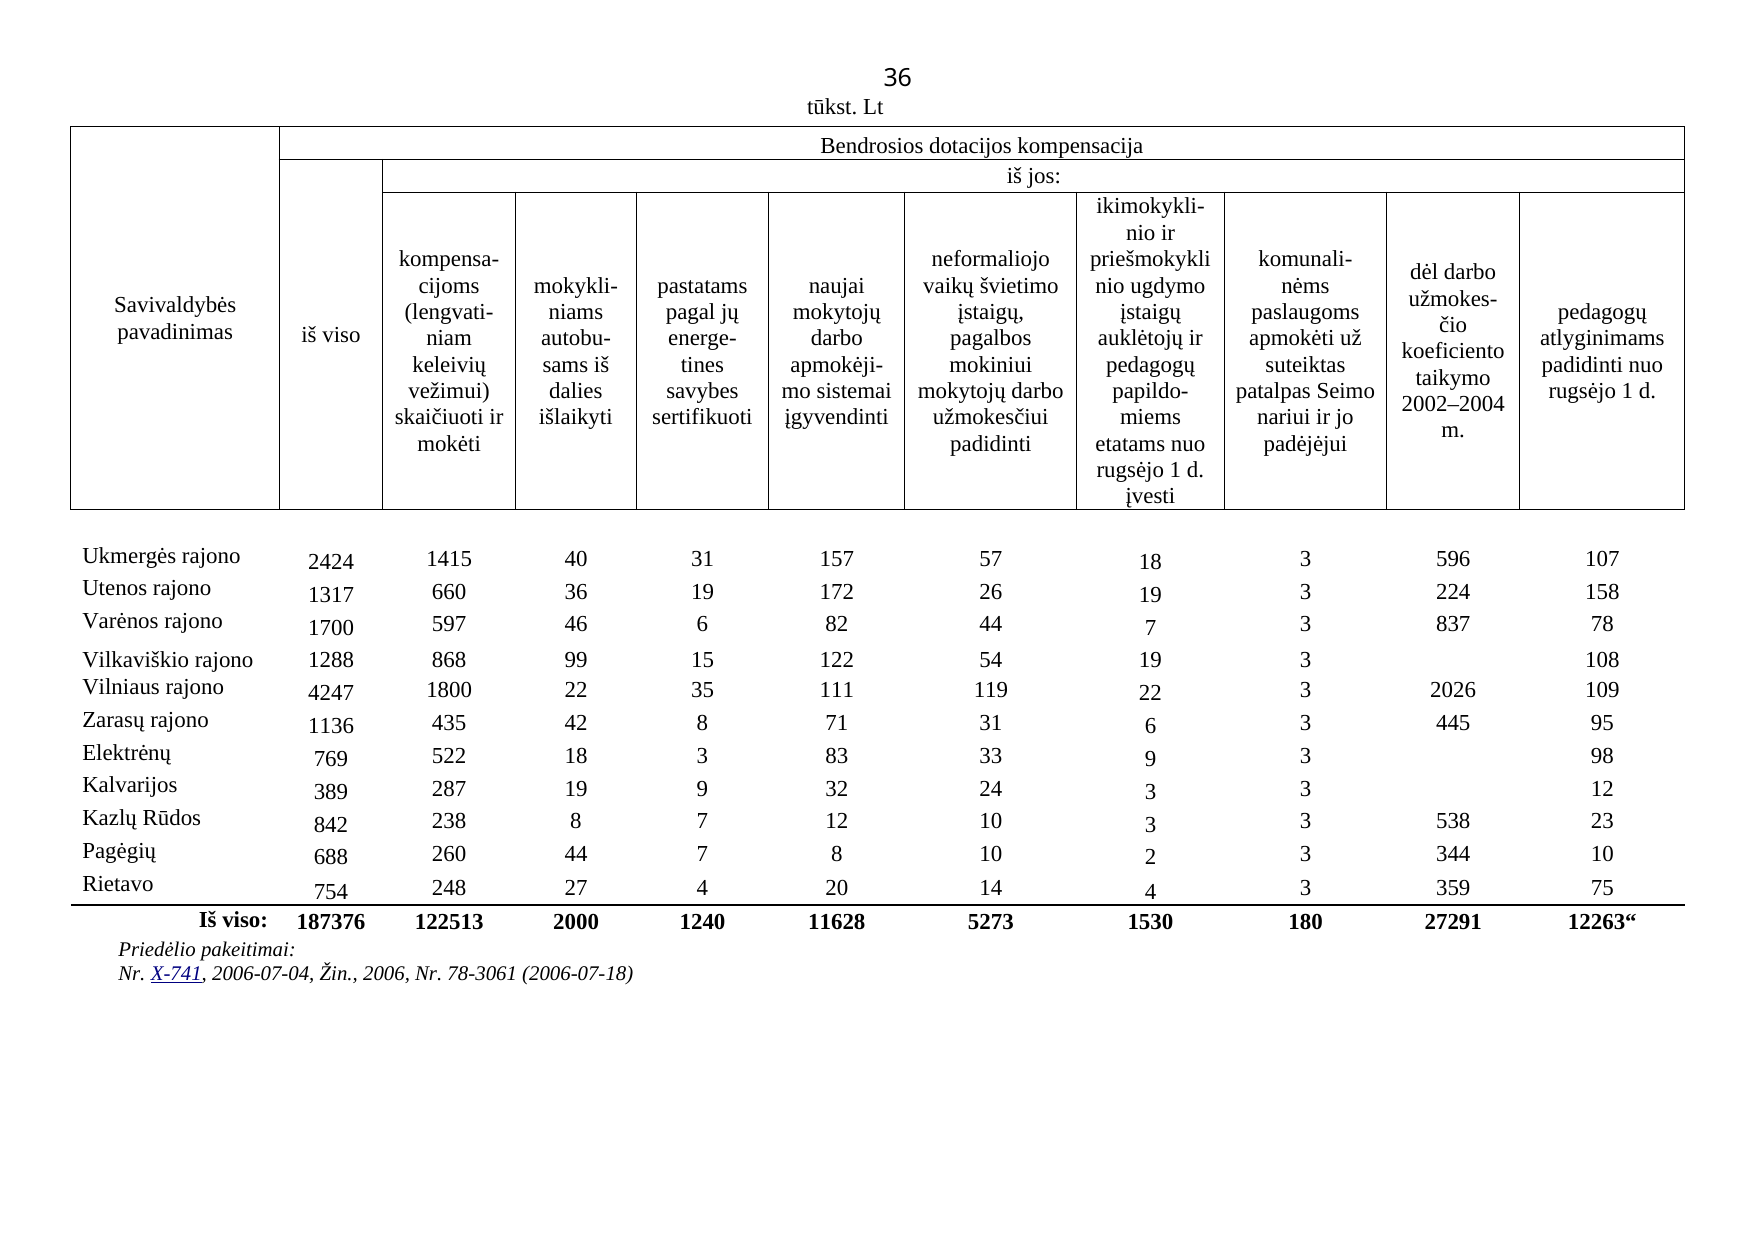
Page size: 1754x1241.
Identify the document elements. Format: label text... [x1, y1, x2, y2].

table_cell iš viso [280, 160, 382, 509]
table_cell 3 [1224, 607, 1386, 640]
table_cell 7 [636, 804, 768, 837]
table_cell 1136 [279, 706, 382, 738]
table_cell 9 [1076, 739, 1224, 771]
table_cell [1519, 510, 1685, 542]
table_cell 33 [905, 739, 1076, 771]
table_cell 82 [768, 607, 905, 640]
table_cell 111 [768, 673, 905, 706]
table_cell 445 [1386, 706, 1519, 738]
table_cell [515, 510, 636, 542]
table_cell 44 [515, 837, 636, 870]
table_cell 8 [768, 837, 905, 870]
table_cell 6 [636, 607, 768, 640]
table_cell Bendrosios dotacijos kompensacija [280, 127, 1684, 159]
table_cell 3 [1224, 673, 1386, 706]
table_cell Ukmergės rajono [71, 542, 279, 574]
table_cell Vilniaus rajono [71, 673, 279, 706]
table_cell Vilkaviškio rajono [71, 640, 279, 673]
table_cell 172 [768, 575, 905, 607]
table_cell 15 [636, 640, 768, 673]
table_cell 8 [636, 706, 768, 738]
table_cell 22 [515, 673, 636, 706]
table_cell 688 [279, 837, 382, 870]
table_cell 99 [515, 640, 636, 673]
table_cell 868 [383, 640, 515, 673]
table_cell iš jos: [383, 160, 1684, 192]
table_cell 12263“ [1519, 906, 1685, 937]
table_cell 260 [383, 837, 515, 870]
table_cell [383, 510, 515, 542]
table_cell 538 [1386, 804, 1519, 837]
table_cell 31 [636, 542, 768, 574]
table_cell 19 [636, 575, 768, 607]
table_cell 32 [768, 771, 905, 804]
table_cell 75 [1519, 870, 1685, 904]
table_cell 57 [905, 542, 1076, 574]
table_cell 2424 [279, 542, 382, 574]
table_cell 35 [636, 673, 768, 706]
table_cell Kalvarijos [71, 771, 279, 804]
table_cell [1386, 739, 1519, 771]
table_cell 54 [905, 640, 1076, 673]
table_cell 2 [1076, 837, 1224, 870]
table_cell 344 [1386, 837, 1519, 870]
table_cell 3 [1224, 837, 1386, 870]
table_cell Rietavo [71, 870, 279, 904]
table_cell 3 [1224, 739, 1386, 771]
table_cell 3 [1224, 640, 1386, 673]
table_cell 23 [1519, 804, 1685, 837]
table_cell Pagėgių [71, 837, 279, 870]
table_cell 7 [1076, 607, 1224, 640]
table_cell 1530 [1076, 906, 1224, 937]
table_cell 158 [1519, 575, 1685, 607]
table_cell 248 [383, 870, 515, 904]
table_cell 12 [768, 804, 905, 837]
table_cell 3 [1076, 771, 1224, 804]
table_cell 4 [1076, 870, 1224, 904]
table_cell [1386, 510, 1519, 542]
table_cell [636, 510, 768, 542]
table_cell 19 [515, 771, 636, 804]
table_cell pastatams pagal jų energe-tines savybes sertifikuoti [637, 193, 768, 509]
table_cell 1700 [279, 607, 382, 640]
table_cell [71, 510, 279, 542]
table_cell Utenos rajono [71, 575, 279, 607]
table_cell Iš viso: [71, 906, 279, 937]
table_cell 660 [383, 575, 515, 607]
table_cell 3 [1224, 804, 1386, 837]
table_cell 3 [1224, 575, 1386, 607]
table_cell 1288 [279, 640, 382, 673]
table_cell 3 [1224, 706, 1386, 738]
table_cell 4 [636, 870, 768, 904]
table_cell [1386, 640, 1519, 673]
table_cell 435 [383, 706, 515, 738]
table_cell 287 [383, 771, 515, 804]
table_cell 11628 [768, 906, 905, 937]
table_cell 10 [905, 804, 1076, 837]
table_cell 359 [1386, 870, 1519, 904]
table_cell [1224, 510, 1386, 542]
table_cell 71 [768, 706, 905, 738]
table_cell 122513 [383, 906, 515, 937]
table_cell 46 [515, 607, 636, 640]
table_cell 78 [1519, 607, 1685, 640]
table_cell 109 [1519, 673, 1685, 706]
table_cell [1386, 771, 1519, 804]
table_cell [768, 510, 905, 542]
table_cell 837 [1386, 607, 1519, 640]
table_cell dėl darbo užmokes-čio koeficiento taikymo 2002–2004 m. [1387, 193, 1519, 509]
table_cell 187376 [279, 906, 382, 937]
table_cell 3 [1224, 870, 1386, 904]
table_cell 522 [383, 739, 515, 771]
table_cell 1317 [279, 575, 382, 607]
table_cell 31 [905, 706, 1076, 738]
table_cell 24 [905, 771, 1076, 804]
table_cell 3 [1076, 804, 1224, 837]
table_cell 20 [768, 870, 905, 904]
table_cell mokykli-niams autobu-sams iš dalies išlaikyti [516, 193, 636, 509]
table_cell Savivaldybės pavadinimas [71, 127, 279, 509]
table_cell 44 [905, 607, 1076, 640]
table_cell 18 [515, 739, 636, 771]
table_cell 27 [515, 870, 636, 904]
table_cell 1240 [636, 906, 768, 937]
table_cell 1415 [383, 542, 515, 574]
table_cell 9 [636, 771, 768, 804]
table_cell 40 [515, 542, 636, 574]
table_cell 5273 [905, 906, 1076, 937]
table_cell 238 [383, 804, 515, 837]
table_cell 1800 [383, 673, 515, 706]
table_cell 19 [1076, 575, 1224, 607]
table_cell 18 [1076, 542, 1224, 574]
table_cell 83 [768, 739, 905, 771]
table_cell 2000 [515, 906, 636, 937]
table_cell 27291 [1386, 906, 1519, 937]
table_cell 42 [515, 706, 636, 738]
table_cell 108 [1519, 640, 1685, 673]
table_cell 22 [1076, 673, 1224, 706]
table_cell 107 [1519, 542, 1685, 574]
table_cell pedagogų atlyginimams padidinti nuo rugsėjo 1 d. [1520, 193, 1684, 509]
table_cell 597 [383, 607, 515, 640]
table_cell 180 [1224, 906, 1386, 937]
table_cell 4247 [279, 673, 382, 706]
table_header tūkst. Lt [71, 93, 1685, 126]
table_cell naujai mokytojų darbo apmokėji-mo sistemai įgyvendinti [769, 193, 904, 509]
text Nr. X-741, 2006-07-04, Žin., 2006, Nr. 78-3061 (2006-07-18) [118, 961, 1677, 985]
table_cell 10 [905, 837, 1076, 870]
table_cell 3 [636, 739, 768, 771]
table_cell 157 [768, 542, 905, 574]
table_cell komunali-nėms paslaugoms apmokėti už suteiktas patalpas Seimo nariui ir jo padėjėjui [1225, 193, 1386, 509]
table_cell 2026 [1386, 673, 1519, 706]
table_cell 754 [279, 870, 382, 904]
table_cell 7 [636, 837, 768, 870]
table_cell 389 [279, 771, 382, 804]
table_cell 12 [1519, 771, 1685, 804]
table_cell 10 [1519, 837, 1685, 870]
table_cell 3 [1224, 771, 1386, 804]
table_cell 224 [1386, 575, 1519, 607]
table_cell 3 [1224, 542, 1386, 574]
table_cell Varėnos rajono [71, 607, 279, 640]
table_cell kompensa-cijoms (lengvati-niam keleivių vežimui) skaičiuoti ir mokėti [383, 193, 515, 509]
subtitle Priedėlio pakeitimai: [118, 937, 1676, 961]
table_cell [905, 510, 1224, 542]
table_cell 596 [1386, 542, 1519, 574]
table_cell 26 [905, 575, 1076, 607]
table_cell 6 [1076, 706, 1224, 738]
table_cell neformaliojo vaikų švietimo įstaigų, pagalbos mokiniui mokytojų darbo užmokesčiui padidinti [905, 193, 1076, 509]
table_cell ikimokykli-nio ir priešmokyklinio ugdymo įstaigų auklėtojų ir pedagogų papildo-miems etatams nuo rugsėjo 1 d. įvesti [1077, 193, 1224, 509]
table_cell Zarasų rajono [71, 706, 279, 738]
table_cell 36 [515, 575, 636, 607]
table_cell 122 [768, 640, 905, 673]
table_cell 98 [1519, 739, 1685, 771]
table_cell Elektrėnų [71, 739, 279, 771]
table_cell 8 [515, 804, 636, 837]
table_cell 769 [279, 739, 382, 771]
table_cell 842 [279, 804, 382, 837]
table_cell 19 [1076, 640, 1224, 673]
table_cell 119 [905, 673, 1076, 706]
table_cell [279, 510, 382, 542]
table_cell 95 [1519, 706, 1685, 738]
table_cell Kazlų Rūdos [71, 804, 279, 837]
table_cell 14 [905, 870, 1076, 904]
